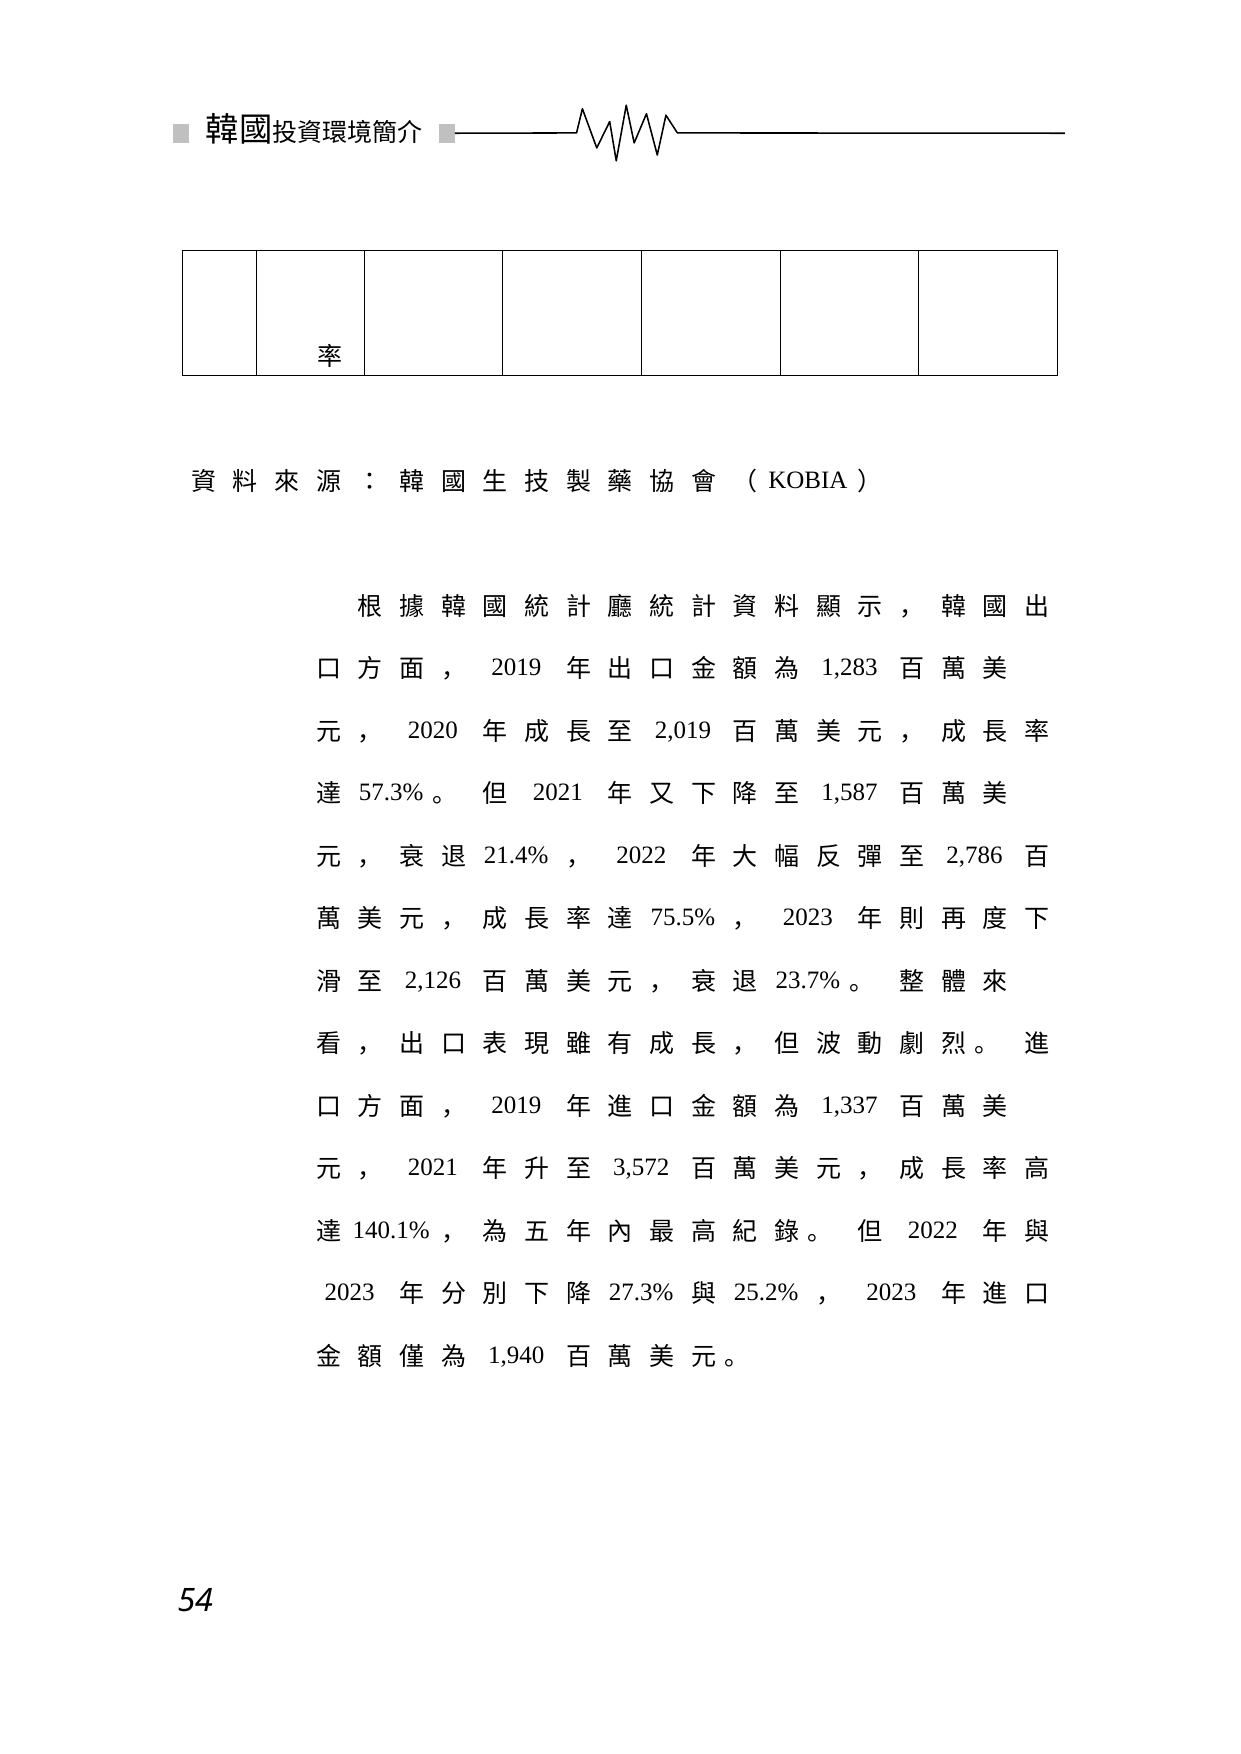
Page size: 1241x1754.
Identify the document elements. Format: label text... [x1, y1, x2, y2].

table_cell [503, 251, 641, 375]
table_cell [183, 251, 256, 375]
text 資料來源：韓國生技製藥協會（KOBIA） [183, 438, 1058, 500]
table_cell 率 [257, 251, 364, 375]
table_cell [365, 251, 502, 375]
table_cell [781, 251, 918, 375]
text 根據韓國統計廳統計資料顯示，韓國出口方面，2019年出口金額為1,283百萬美元，2020年成長至2,019百萬美元，成長率達57.3%。但2021年又下降至1,587百萬美元，衰退21.4%，2022年大幅反彈至2,786百萬美元，成長率達75.5%，2023年則再度下滑至2,126百萬美元，衰退23.7%。整體來看，出口表現雖有成長，但波動劇烈。進口方面，2019年進口金額為1,337百萬美元，2021年升至3,572百萬美元，成長率高達140.1%，為五年內最高紀錄。但2022年與2023年分別下降27.3%與25.2%，2023年進口金額僅為1,940百萬美元。 [281, 563, 1058, 1375]
table_cell [642, 251, 780, 375]
table_cell [919, 251, 1057, 375]
